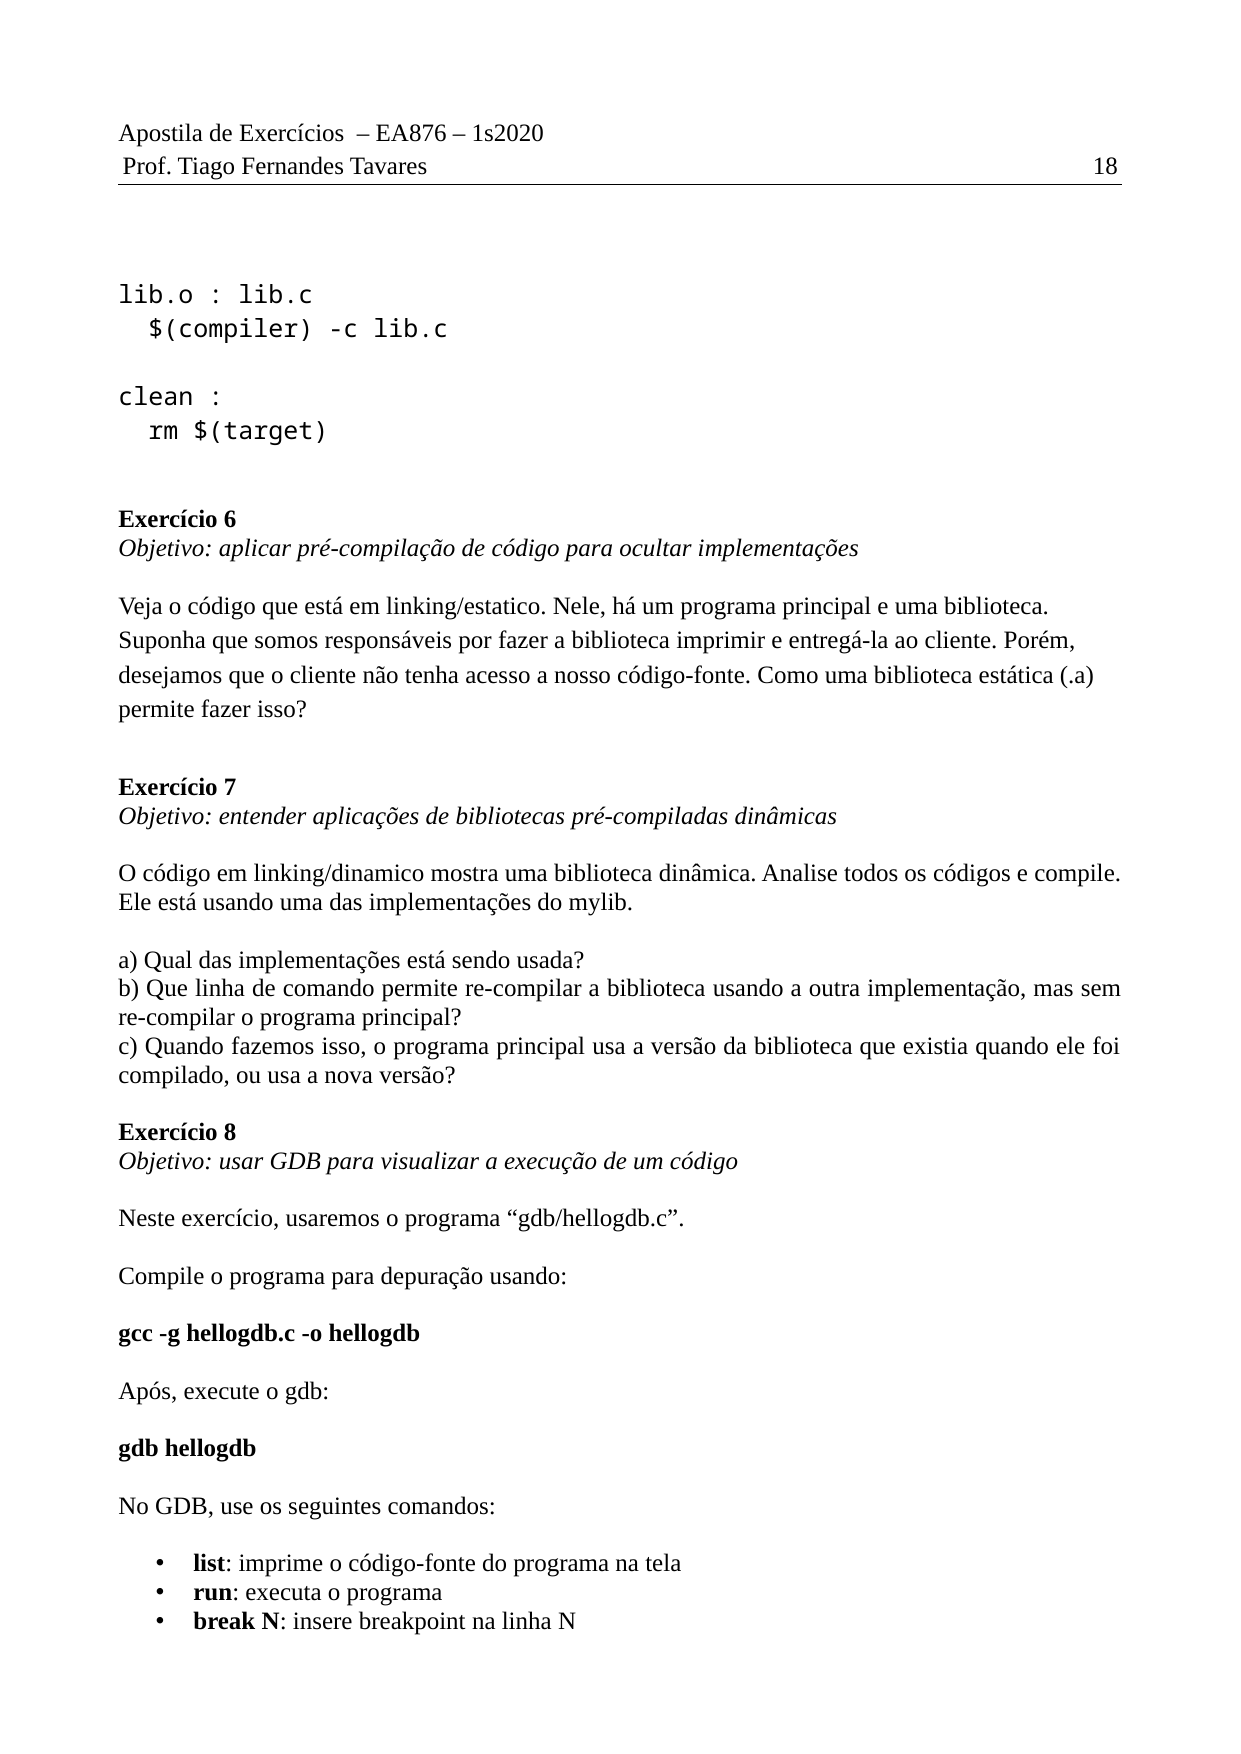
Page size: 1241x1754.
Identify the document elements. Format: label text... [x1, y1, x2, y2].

text Exercício 6 [118, 504, 1122, 533]
list list: imprime o código-fonte do programa na tela [156, 1548, 1122, 1577]
text Objetivo: aplicar pré-compilação de código para ocultar implementações [118, 533, 1122, 562]
text lib.o : lib.c [118, 277, 1122, 311]
text $(compiler) -c lib.c [118, 311, 1122, 345]
text rm $(target) [118, 413, 1122, 447]
text O código em linking/dinamico mostra uma biblioteca dinâmica. Analise todos os códigos e compile. Ele está usando uma das implementações do mylib. [118, 858, 1122, 916]
text Neste exercício, usaremos o programa “gdb/hellogdb.c”. [118, 1203, 1122, 1232]
text a) Qual das implementações está sendo usada? [118, 945, 1122, 973]
text Exercício 8 [118, 1117, 1122, 1146]
text Veja o código que está em linking/estatico. Nele, há um programa principal e uma biblioteca. Suponha que somos responsáveis por fazer a biblioteca imprimir e entregá-la ao cliente. Porém, desejamos que o cliente não tenha acesso a nosso código-fonte. Como uma biblioteca estática (.a) permite fazer isso? [118, 591, 1122, 723]
text gcc -g hellogdb.c -o hellogdb [118, 1318, 1122, 1347]
text Objetivo: entender aplicações de bibliotecas pré-compiladas dinâmicas [118, 801, 1122, 830]
text Exercício 7 [118, 772, 1122, 801]
text Compile o programa para depuração usando: [118, 1261, 1122, 1290]
text b) Que linha de comando permite re-compilar a biblioteca usando a outra implementação, mas sem re-compilar o programa principal? [118, 973, 1122, 1031]
text No GDB, use os seguintes comandos: [118, 1491, 1122, 1520]
list run: executa o programa [156, 1577, 1122, 1606]
text Objetivo: usar GDB para visualizar a execução de um código [118, 1146, 1122, 1175]
list break N: insere breakpoint na linha N [156, 1606, 1122, 1635]
text clean : [118, 379, 1122, 413]
text c) Quando fazemos isso, o programa principal usa a versão da biblioteca que existia quando ele foi compilado, ou usa a nova versão? [118, 1031, 1122, 1088]
text Após, execute o gdb: [118, 1376, 1122, 1405]
text gdb hellogdb [118, 1433, 1122, 1462]
